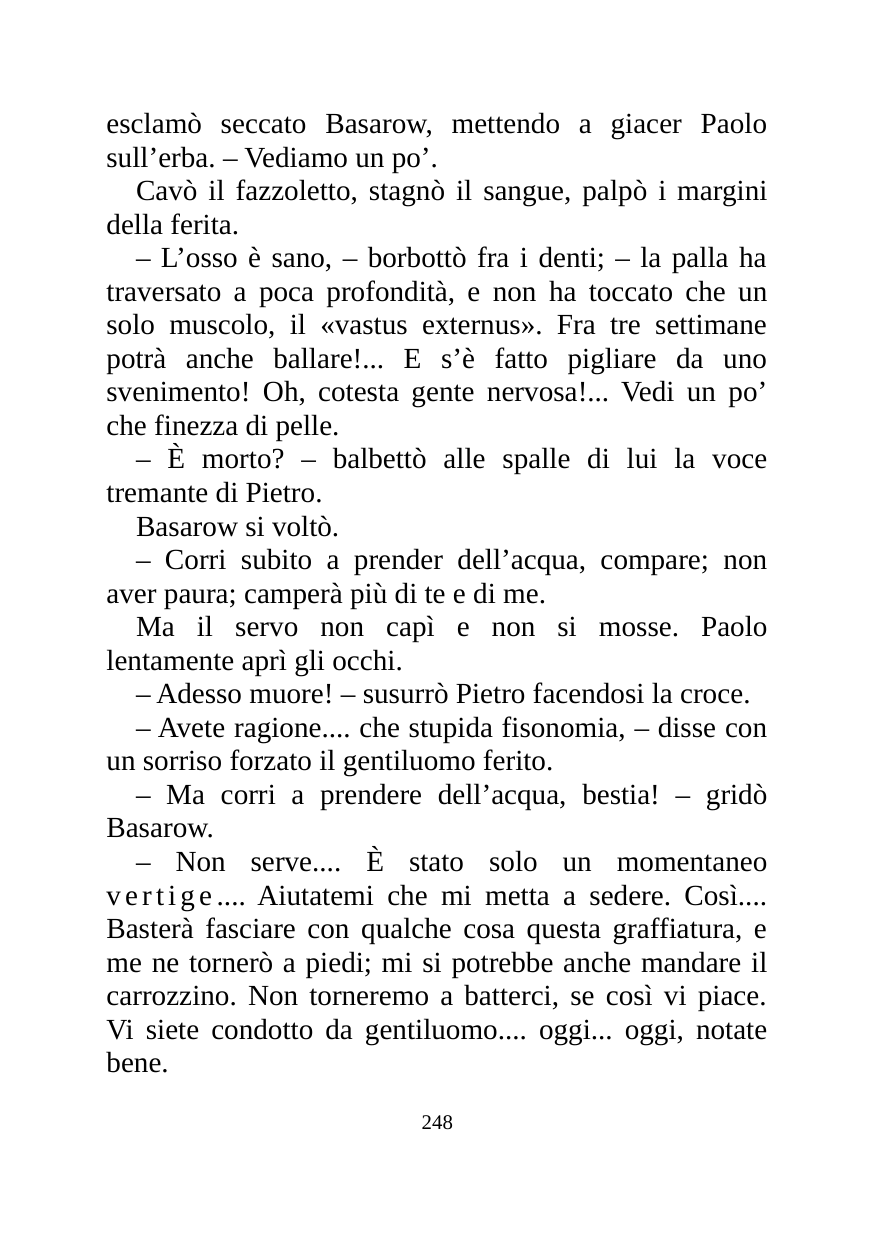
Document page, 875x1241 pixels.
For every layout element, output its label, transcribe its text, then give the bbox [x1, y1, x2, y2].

text – Non serve.... È stato solo un momentaneo vertige.... Aiutatemi che mi metta a sedere. Così.... Basterà fasciare con qualche cosa questa graffiatura, e me ne tornerò a piedi; mi si potrebbe anche mandare il carrozzino. Non torneremo a batterci, se così vi piace. Vi siete condotto da gentiluomo.... oggi... oggi, notate bene. [106, 844, 768, 1079]
text Cavò il fazzoletto, stagnò il sangue, palpò i margini della ferita. [106, 173, 768, 240]
text esclamò seccato Basarow, mettendo a giacer Paolo sull’erba. – Vediamo un po’. [106, 106, 768, 173]
text – È morto? – balbettò alle spalle di lui la voce tremante di Pietro. [106, 442, 768, 509]
text Ma il servo non capì e non si mosse. Paolo lentamente aprì gli occhi. [106, 609, 768, 676]
text – Avete ragione.... che stupida fisonomia, – disse con un sorriso forzato il gentiluomo ferito. [106, 710, 768, 777]
text – Adesso muore! – susurrò Pietro facendosi la croce. [106, 676, 768, 710]
text Basarow si voltò. [106, 509, 768, 542]
text – L’osso è sano, – borbottò fra i denti; – la palla ha traversato a poca profondità, e non ha toccato che un solo muscolo, il «vastus externus». Fra tre settimane potrà anche ballare!... E s’è fatto pigliare da uno svenimento! Oh, cotesta gente nervosa!... Vedi un po’ che finezza di pelle. [106, 240, 768, 442]
text – Ma corri a prendere dell’acqua, bestia! – gridò Basarow. [106, 777, 768, 844]
text – Corri subito a prender dell’acqua, compare; non aver paura; camperà più di te e di me. [106, 542, 768, 609]
